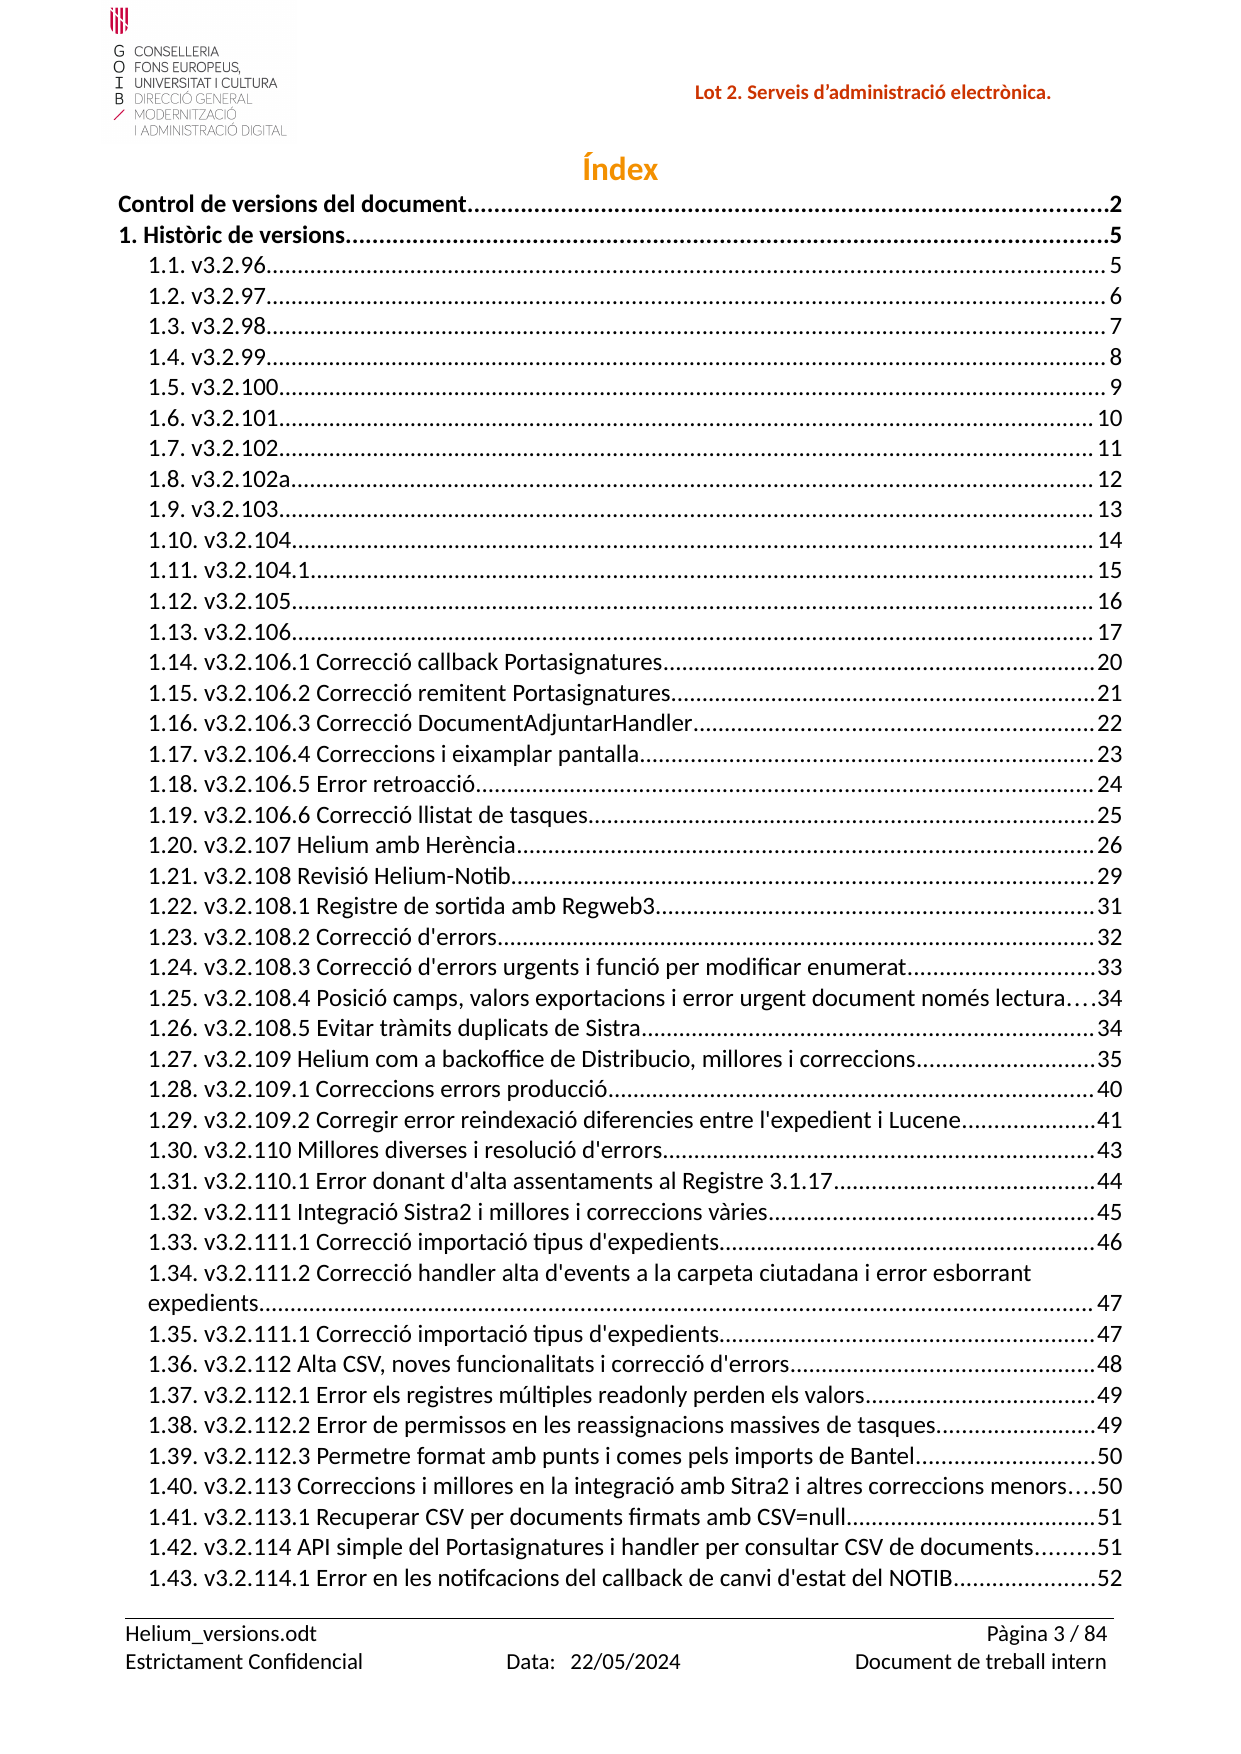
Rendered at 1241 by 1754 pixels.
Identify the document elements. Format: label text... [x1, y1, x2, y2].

picture [100, 0, 297, 144]
text 1.38. v3.2.112.2 Error de permissos en les reassignacions massives de tasques 49 [148, 1409, 1122, 1440]
text 1.29. v3.2.109.2 Corregir error reindexació diferencies entre l'expedient i Lucene 41 [148, 1104, 1122, 1134]
text Control de versions del document 2 [118, 188, 1122, 219]
text 1.41. v3.2.113.1 Recuperar CSV per documents firmats amb CSV=null 51 [148, 1501, 1122, 1531]
text 1.4. v3.2.99 8 [148, 341, 1122, 372]
text 1.20. v3.2.107 Helium amb Herència 26 [148, 829, 1122, 860]
text 1.31. v3.2.110.1 Error donant d'alta assentaments al Registre 3.1.17 44 [148, 1165, 1122, 1196]
text 1.28. v3.2.109.1 Correccions errors producció 40 [148, 1073, 1122, 1104]
text 1.13. v3.2.106 17 [148, 616, 1122, 646]
text 1.32. v3.2.111 Integració Sistra2 i millores i correccions vàries 45 [148, 1196, 1122, 1226]
text 1.15. v3.2.106.2 Correcció remitent Portasignatures 21 [148, 677, 1122, 707]
text 1.1. v3.2.96 5 [148, 249, 1122, 280]
text 1.25. v3.2.108.4 Posició camps, valors exportacions i error urgent document només lectura 34 [148, 982, 1122, 1012]
text 1.33. v3.2.111.1 Correcció importació tipus d'expedients 46 [148, 1226, 1122, 1257]
text 1.7. v3.2.102 11 [148, 433, 1122, 463]
text 1.42. v3.2.114 API simple del Portasignatures i handler per consultar CSV de documents 51 [148, 1531, 1122, 1562]
text 1.12. v3.2.105 16 [148, 585, 1122, 616]
text 1.17. v3.2.106.4 Correccions i eixamplar pantalla 23 [148, 738, 1122, 768]
text 1.11. v3.2.104.1 15 [148, 555, 1122, 585]
text 1.14. v3.2.106.1 Correcció callback Portasignatures 20 [148, 646, 1122, 677]
text 1.27. v3.2.109 Helium com a backoffice de Distribucio, millores i correccions 35 [148, 1043, 1122, 1073]
text 1.8. v3.2.102a 12 [148, 463, 1122, 494]
text Índex [118, 148, 1122, 188]
text 1.6. v3.2.101 10 [148, 402, 1122, 433]
text 1.39. v3.2.112.3 Permetre format amb punts i comes pels imports de Bantel 50 [148, 1440, 1122, 1470]
text 1.23. v3.2.108.2 Correcció d'errors 32 [148, 921, 1122, 951]
text 1.2. v3.2.97 6 [148, 280, 1122, 311]
text 1.9. v3.2.103 13 [148, 494, 1122, 524]
text 1.24. v3.2.108.3 Correcció d'errors urgents i funció per modificar enumerat 33 [148, 951, 1122, 982]
text 1.34. v3.2.111.2 Correcció handler alta d'events a la carpeta ciutadana i error esborrant expedients 47 [148, 1257, 1122, 1318]
text 1.16. v3.2.106.3 Correcció DocumentAdjuntarHandler 22 [148, 707, 1122, 738]
text 1.3. v3.2.98 7 [148, 311, 1122, 341]
text 1.36. v3.2.112 Alta CSV, noves funcionalitats i correcció d'errors 48 [148, 1348, 1122, 1379]
text 1.22. v3.2.108.1 Registre de sortida amb Regweb3 31 [148, 890, 1122, 921]
text 1.40. v3.2.113 Correccions i millores en la integració amb Sitra2 i altres correccions menors 50 [148, 1470, 1122, 1501]
text 1. Històric de versions 5 [118, 219, 1122, 249]
text 1.5. v3.2.100 9 [148, 372, 1122, 402]
text 1.26. v3.2.108.5 Evitar tràmits duplicats de Sistra 34 [148, 1012, 1122, 1043]
text 1.18. v3.2.106.5 Error retroacció 24 [148, 768, 1122, 799]
text 1.35. v3.2.111.1 Correcció importació tipus d'expedients 47 [148, 1318, 1122, 1348]
text 1.10. v3.2.104 14 [148, 524, 1122, 555]
text 1.19. v3.2.106.6 Correcció llistat de tasques 25 [148, 799, 1122, 829]
text 1.43. v3.2.114.1 Error en les notifcacions del callback de canvi d'estat del NOTIB 52 [148, 1562, 1122, 1592]
text 1.21. v3.2.108 Revisió Helium-Notib 29 [148, 860, 1122, 890]
text 1.30. v3.2.110 Millores diverses i resolució d'errors 43 [148, 1134, 1122, 1165]
text 1.37. v3.2.112.1 Error els registres múltiples readonly perden els valors 49 [148, 1379, 1122, 1409]
